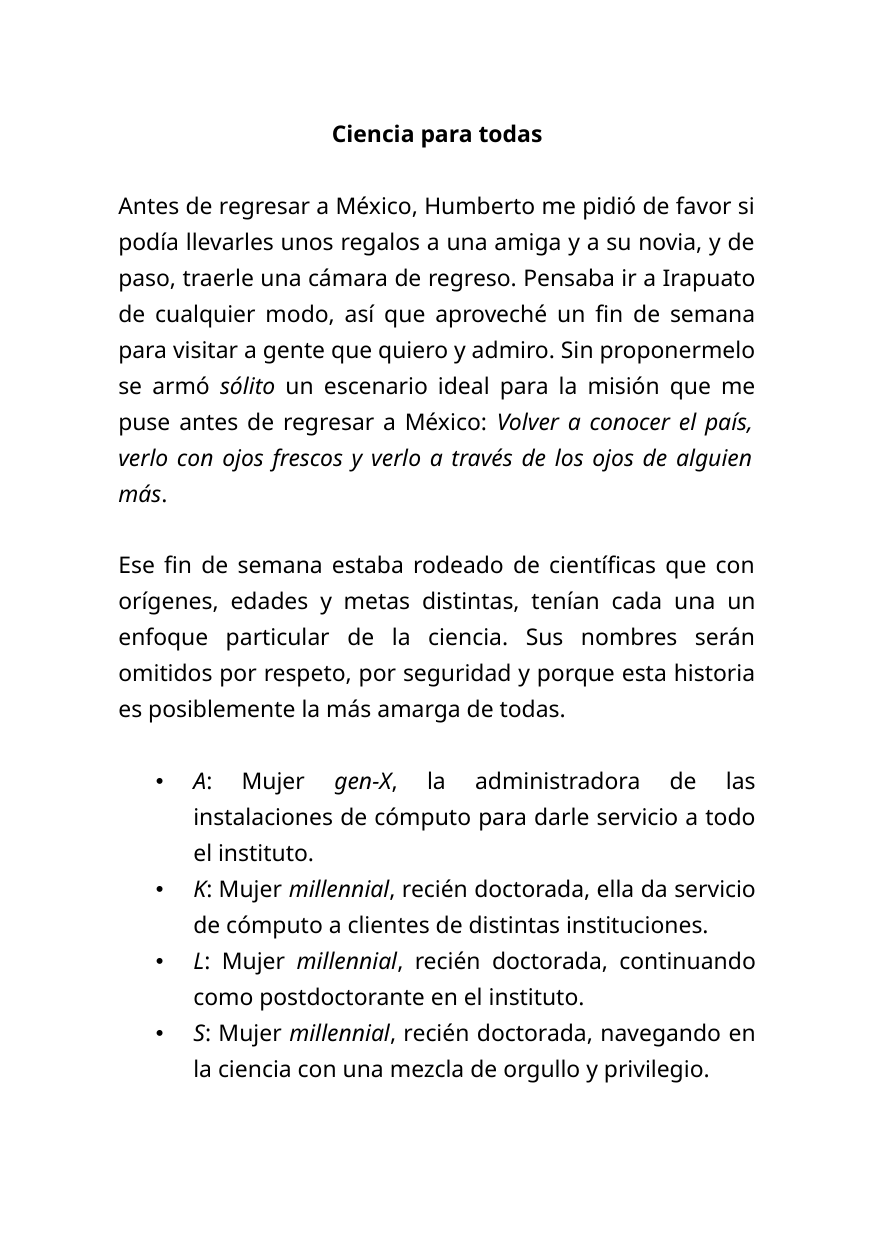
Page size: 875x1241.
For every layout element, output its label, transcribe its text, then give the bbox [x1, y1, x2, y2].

list K: Mujer millennial, recién doctorada, ella da servicio de cómputo a clientes de distintas instituciones. [156, 873, 756, 940]
text Ciencia para todas [118, 118, 756, 149]
list L: Mujer millennial, recién doctorada, continuando como postdoctorante en el instituto. [156, 945, 756, 1012]
text Ese fin de semana estaba rodeado de científicas que con orígenes, edades y metas distintas, tenían cada una un enfoque particular de la ciencia. Sus nombres serán omitidos por respeto, por seguridad y porque esta historia es posiblemente la más amarga de todas. [118, 549, 756, 724]
list A: Mujer gen-X, la administradora de las instalaciones de cómputo para darle servicio a todo el instituto. [156, 765, 756, 868]
text Antes de regresar a México, Humberto me pidió de favor si podía llevarles unos regalos a una amiga y a su novia, y de paso, traerle una cámara de regreso. Pensaba ir a Irapuato de cualquier modo, así que aproveché un fin de semana para visitar a gente que quiero y admiro. Sin proponermelo se armó sólito un escenario ideal para la misión que me puse antes de regresar a México: Volver a conocer el país, verlo con ojos frescos y verlo a través de los ojos de alguien más. [118, 190, 756, 509]
list S: Mujer millennial, recién doctorada, navegando en la ciencia con una mezcla de orgullo y privilegio. [156, 1017, 756, 1084]
